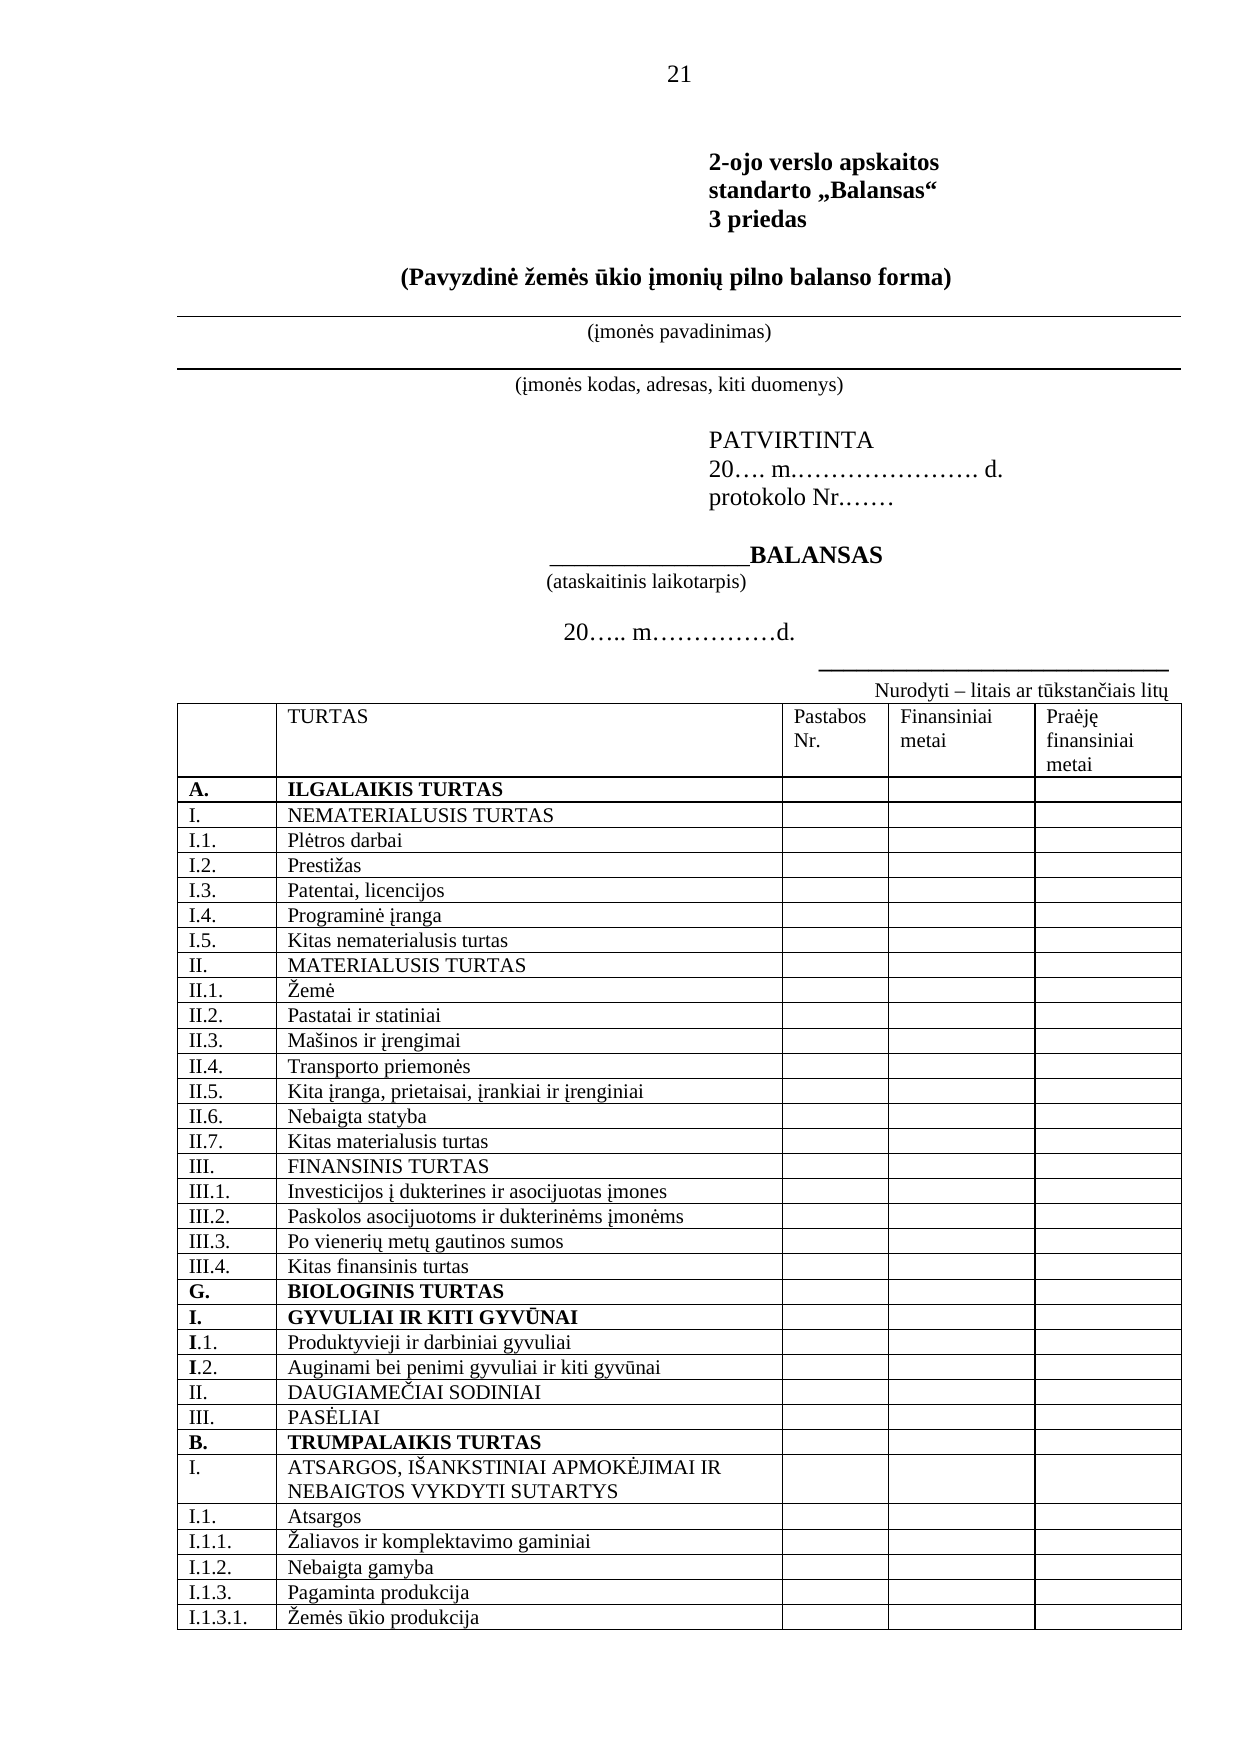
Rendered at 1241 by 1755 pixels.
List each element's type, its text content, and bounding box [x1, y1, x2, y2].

table_cell [889, 1380, 1034, 1404]
table_cell I.1.3. [178, 1580, 276, 1604]
table_cell [889, 953, 1034, 977]
table_cell III.4. [178, 1254, 276, 1278]
table_cell [1036, 1179, 1181, 1203]
text (įmonės pavadinimas) [177, 319, 1181, 343]
table_cell Investicijos į dukterines ir asocijuotas įmones [277, 1179, 782, 1203]
table_cell Nebaigta gamyba [277, 1555, 782, 1579]
table_cell [889, 1154, 1034, 1178]
table_cell I.3. [178, 878, 276, 902]
table_cell [889, 1605, 1034, 1629]
table_cell [889, 1229, 1034, 1253]
table_cell [1036, 1029, 1181, 1052]
text 2-ojo verslo apskaitos [177, 147, 1181, 176]
table_cell [1036, 828, 1181, 852]
text standarto „Balansas“ [177, 176, 1181, 204]
table_cell [783, 1003, 888, 1027]
table_cell [1036, 1129, 1181, 1153]
table_cell [889, 1305, 1034, 1329]
table_header [178, 704, 276, 776]
table_cell [783, 1530, 888, 1553]
table_cell Paskolos asocijuotoms ir dukterinėms įmonėms [277, 1204, 782, 1228]
table_cell [1036, 1054, 1181, 1078]
table_cell Pastatai ir statiniai [277, 1003, 782, 1027]
table_cell Plėtros darbai [277, 828, 782, 852]
table_cell II.5. [178, 1079, 276, 1103]
table_cell [889, 1280, 1034, 1303]
table_cell [1036, 1330, 1181, 1354]
table_cell [889, 1029, 1034, 1052]
text 20….. m……………d. [177, 617, 1181, 646]
table_cell [889, 1555, 1034, 1579]
table_cell [889, 1054, 1034, 1078]
table_cell [889, 878, 1034, 902]
table_cell [1036, 903, 1181, 927]
table_cell [1036, 1430, 1181, 1454]
table_cell I.5. [178, 928, 276, 952]
table_cell [1036, 978, 1181, 1002]
text PATVIRTINTA [177, 425, 1181, 454]
table_cell [783, 1280, 888, 1303]
table_cell [783, 903, 888, 927]
table_cell [783, 928, 888, 952]
table_cell [783, 853, 888, 877]
table_cell FINANSINIS TURTAS [277, 1154, 782, 1178]
table_cell [1036, 1455, 1181, 1503]
table_cell [1036, 853, 1181, 877]
table_cell [783, 1330, 888, 1354]
table_cell [889, 1104, 1034, 1128]
table_cell [783, 1555, 888, 1579]
table_cell [783, 828, 888, 852]
table_cell [889, 1355, 1034, 1379]
table_cell Žaliavos ir komplektavimo gaminiai [277, 1530, 782, 1553]
table_header TURTAS [277, 704, 782, 776]
table_cell I.2. [178, 853, 276, 877]
table_cell I.4. [178, 903, 276, 927]
table_cell [783, 1355, 888, 1379]
table_cell I.1.3.1. [178, 1605, 276, 1629]
table_header Pastabos Nr. [783, 704, 888, 776]
table_cell [783, 1054, 888, 1078]
table_cell [889, 803, 1034, 827]
table_cell Po vienerių metų gautinos sumos [277, 1229, 782, 1253]
table_cell [1036, 1254, 1181, 1278]
table_cell Kita įranga, prietaisai, įrankiai ir įrenginiai [277, 1079, 782, 1103]
table_cell [889, 1430, 1034, 1454]
table_cell [1036, 1380, 1181, 1404]
table_cell III.1. [178, 1179, 276, 1203]
table_cell G. [178, 1280, 276, 1303]
table_cell III.3. [178, 1229, 276, 1253]
table_cell [783, 803, 888, 827]
table_cell [1036, 803, 1181, 827]
text 3 priedas [177, 204, 1181, 233]
table_cell [1036, 1154, 1181, 1178]
table_cell Pagaminta produkcija [277, 1580, 782, 1604]
table_cell [783, 1254, 888, 1278]
text (ataskaitinis laikotarpis) [177, 569, 1181, 593]
table_cell [783, 878, 888, 902]
table_cell [783, 978, 888, 1002]
table_cell [1036, 778, 1181, 801]
table_cell [1036, 1405, 1181, 1429]
table_cell [783, 953, 888, 977]
table_cell [783, 1455, 888, 1503]
table_cell [783, 1605, 888, 1629]
table_cell [889, 928, 1034, 952]
table_cell III. [178, 1405, 276, 1429]
table_cell ATSARGOS, IŠANKSTINIAI APMOKĖJIMAI IR NEBAIGTOS VYKDYTI SUTARTYS [277, 1455, 782, 1503]
table_cell III.2. [178, 1204, 276, 1228]
table_cell [1036, 928, 1181, 952]
table_cell [889, 1003, 1034, 1027]
table_cell [783, 1154, 888, 1178]
table_cell [889, 1254, 1034, 1278]
table_cell II.2. [178, 1003, 276, 1027]
table_cell PASĖLIAI [277, 1405, 782, 1429]
table_cell [889, 1079, 1034, 1103]
table_cell Žemės ūkio produkcija [277, 1605, 782, 1629]
table_cell [783, 1430, 888, 1454]
table_cell II.1. [178, 978, 276, 1002]
table_cell B. [178, 1430, 276, 1454]
table_cell II.3. [178, 1029, 276, 1052]
table_cell MATERIALUSIS TURTAS [277, 953, 782, 977]
table_cell Auginami bei penimi gyvuliai ir kiti gyvūnai [277, 1355, 782, 1379]
table_cell [1036, 878, 1181, 902]
table_cell [889, 978, 1034, 1002]
table_cell I.2. [178, 1355, 276, 1379]
table_cell I.1.2. [178, 1555, 276, 1579]
table_cell [1036, 1079, 1181, 1103]
table_cell [783, 1305, 888, 1329]
table_cell II. [178, 953, 276, 977]
table_cell [783, 1380, 888, 1404]
text ____________________________ [162, 646, 1181, 674]
text 20…. m.…………………. d. [177, 454, 1181, 482]
table_cell [783, 1079, 888, 1103]
text (įmonės kodas, adresas, kiti duomenys) [177, 372, 1181, 396]
table_cell Kitas finansinis turtas [277, 1254, 782, 1278]
table_cell [889, 828, 1034, 852]
table_cell I.1. [178, 1504, 276, 1528]
table_cell Programinė įranga [277, 903, 782, 927]
table_cell GYVULIAI IR KITI GYVŪNAI [277, 1305, 782, 1329]
table_header Praėję finansiniai metai [1036, 704, 1181, 776]
table_cell Mašinos ir įrengimai [277, 1029, 782, 1052]
table_cell [889, 1580, 1034, 1604]
table_cell I.1.1. [178, 1530, 276, 1553]
table_cell [1036, 1305, 1181, 1329]
table_cell DAUGIAMEČIAI SODINIAI [277, 1380, 782, 1404]
table_cell [783, 1029, 888, 1052]
table_cell I. [178, 803, 276, 827]
table_cell [783, 1104, 888, 1128]
table_cell Transporto priemonės [277, 1054, 782, 1078]
table_cell [1036, 1605, 1181, 1629]
table_cell [889, 853, 1034, 877]
table_cell [1036, 1355, 1181, 1379]
table_cell [783, 778, 888, 801]
table_cell I.1. [178, 828, 276, 852]
table_cell [889, 1129, 1034, 1153]
table_cell [1036, 1003, 1181, 1027]
table_cell [889, 903, 1034, 927]
table_cell BIOLOGINIS TURTAS [277, 1280, 782, 1303]
table_cell A. [178, 778, 276, 801]
table_cell [1036, 1504, 1181, 1528]
table_cell [783, 1229, 888, 1253]
table_cell [889, 1179, 1034, 1203]
table_cell I. [178, 1455, 276, 1503]
table_cell [783, 1405, 888, 1429]
table_cell Kitas nematerialusis turtas [277, 928, 782, 952]
table_cell [1036, 1530, 1181, 1553]
table_cell [1036, 1204, 1181, 1228]
table_cell NEMATERIALUSIS TURTAS [277, 803, 782, 827]
table_cell [889, 1204, 1034, 1228]
table_cell II. [178, 1380, 276, 1404]
table_cell Produktyvieji ir darbiniai gyvuliai [277, 1330, 782, 1354]
table_cell [889, 778, 1034, 801]
table_cell [1036, 1555, 1181, 1579]
table_cell [1036, 1580, 1181, 1604]
text protokolo Nr.…… [177, 482, 1181, 511]
table_cell [1036, 1280, 1181, 1303]
text ________________BALANSAS [177, 540, 1181, 569]
table_cell [783, 1204, 888, 1228]
table_cell [889, 1455, 1034, 1503]
table_cell TRUMPALAIKIS TURTAS [277, 1430, 782, 1454]
table_cell [783, 1580, 888, 1604]
table_header Finansiniai metai [889, 704, 1034, 776]
table_cell Žemė [277, 978, 782, 1002]
table_cell I. [178, 1305, 276, 1329]
table_cell ILGALAIKIS TURTAS [277, 778, 782, 801]
table_cell Kitas materialusis turtas [277, 1129, 782, 1153]
text Nurodyti – litais ar tūkstančiais litų [177, 674, 1181, 703]
table_cell [783, 1179, 888, 1203]
table_cell [1036, 1104, 1181, 1128]
table_cell Nebaigta statyba [277, 1104, 782, 1128]
text (Pavyzdinė žemės ūkio įmonių pilno balanso forma) [177, 262, 1181, 291]
table_cell [889, 1405, 1034, 1429]
table_cell III. [178, 1154, 276, 1178]
table_cell I.1. [178, 1330, 276, 1354]
table_cell Atsargos [277, 1504, 782, 1528]
table_cell [783, 1129, 888, 1153]
table_cell [889, 1530, 1034, 1553]
table_cell II.4. [178, 1054, 276, 1078]
table_cell [889, 1330, 1034, 1354]
table_cell [783, 1504, 888, 1528]
table_cell II.6. [178, 1104, 276, 1128]
table_cell Prestižas [277, 853, 782, 877]
table_cell [889, 1504, 1034, 1528]
table_cell II.7. [178, 1129, 276, 1153]
table_cell [1036, 953, 1181, 977]
table_cell [1036, 1229, 1181, 1253]
table_cell Patentai, licencijos [277, 878, 782, 902]
